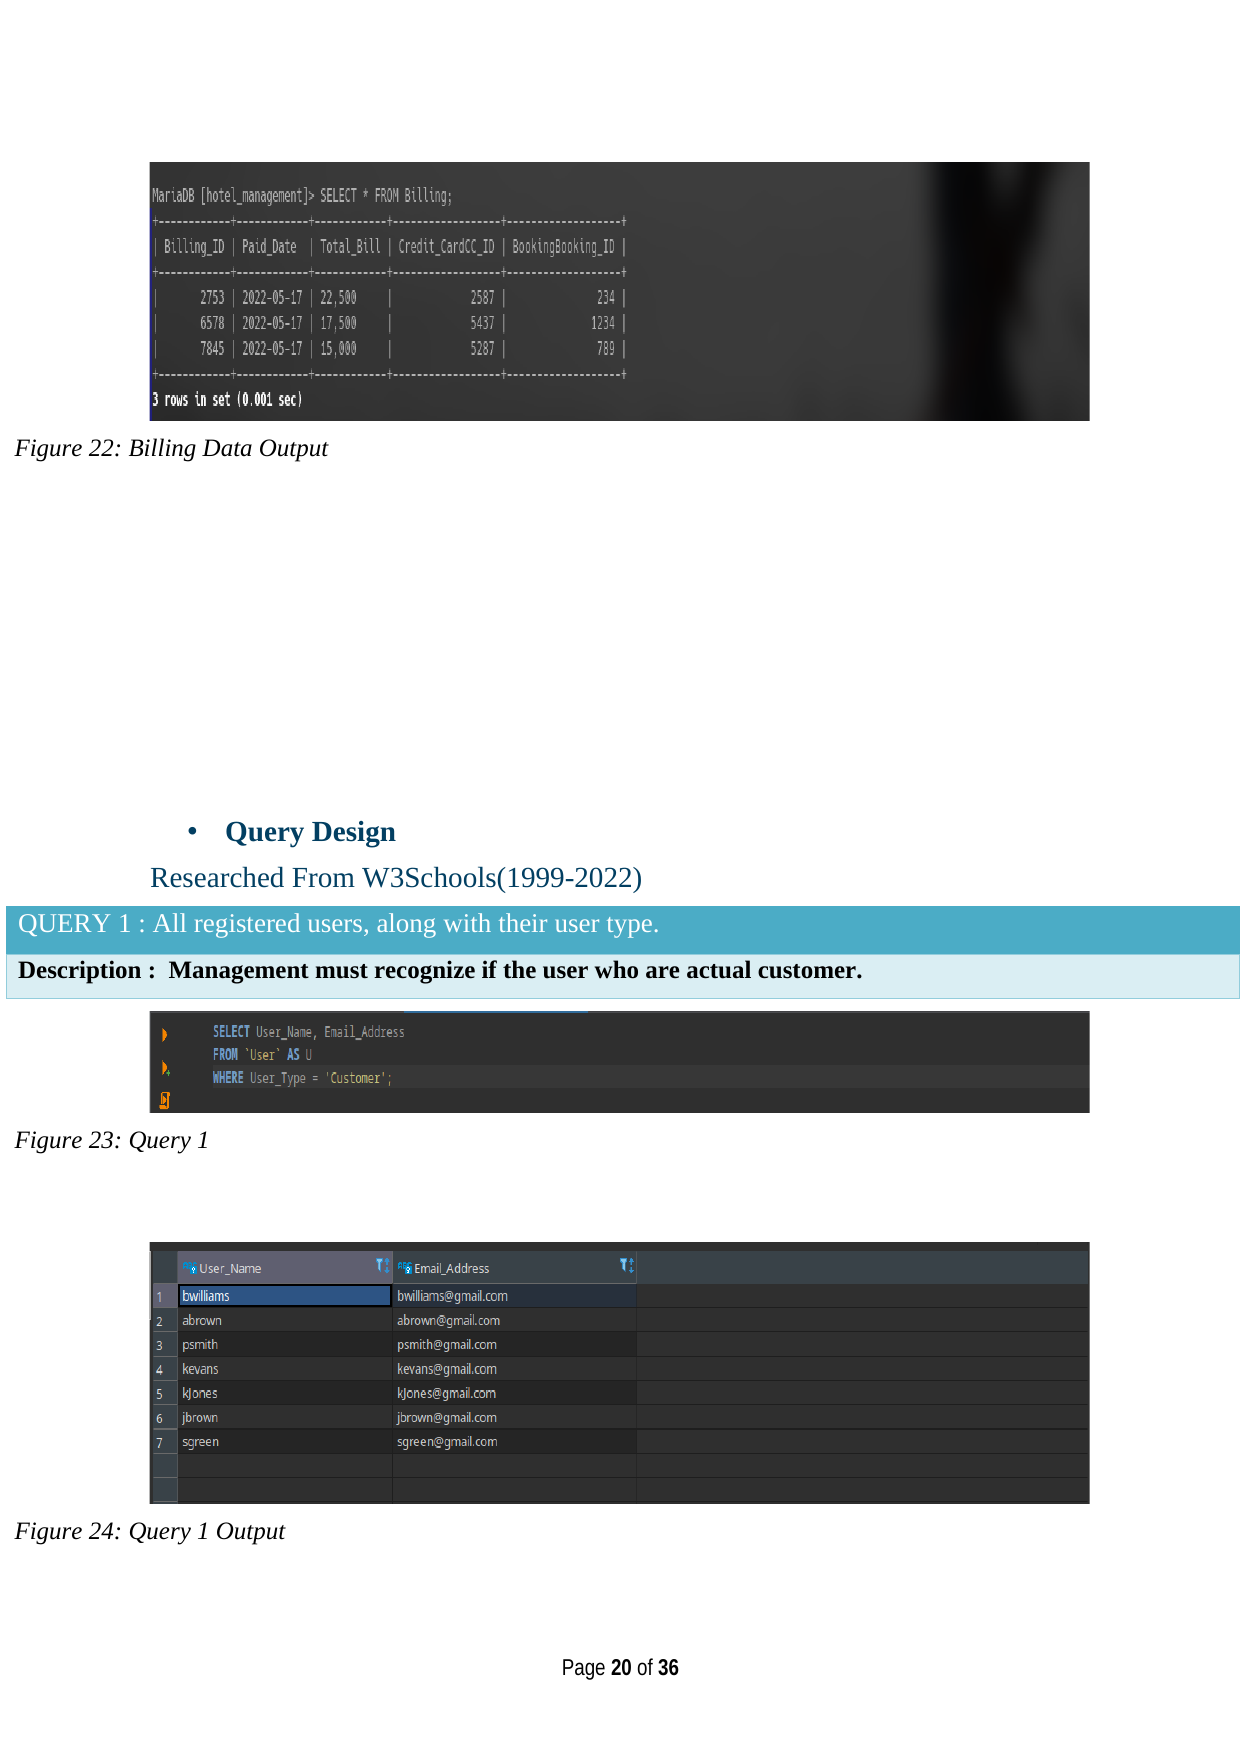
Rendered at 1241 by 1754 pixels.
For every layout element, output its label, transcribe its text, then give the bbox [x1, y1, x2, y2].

text Figure 24: Query 1 Output [14, 1504, 1225, 1544]
text Figure 23: Query 1 [14, 1113, 1225, 1154]
subtitle Query Design [187, 814, 1090, 847]
picture [149, 1242, 1090, 1504]
picture [149, 162, 1090, 421]
picture [149, 1011, 1090, 1113]
table_header QUERY 1 : All registered users, along with their user type. [7, 907, 1239, 954]
text Figure 22: Billing Data Output [14, 421, 1225, 462]
text Researched From W3Schools(1999-2022) [150, 860, 1090, 893]
table_cell Description : Management must recognize if the user who are actual customer. [7, 955, 1239, 998]
